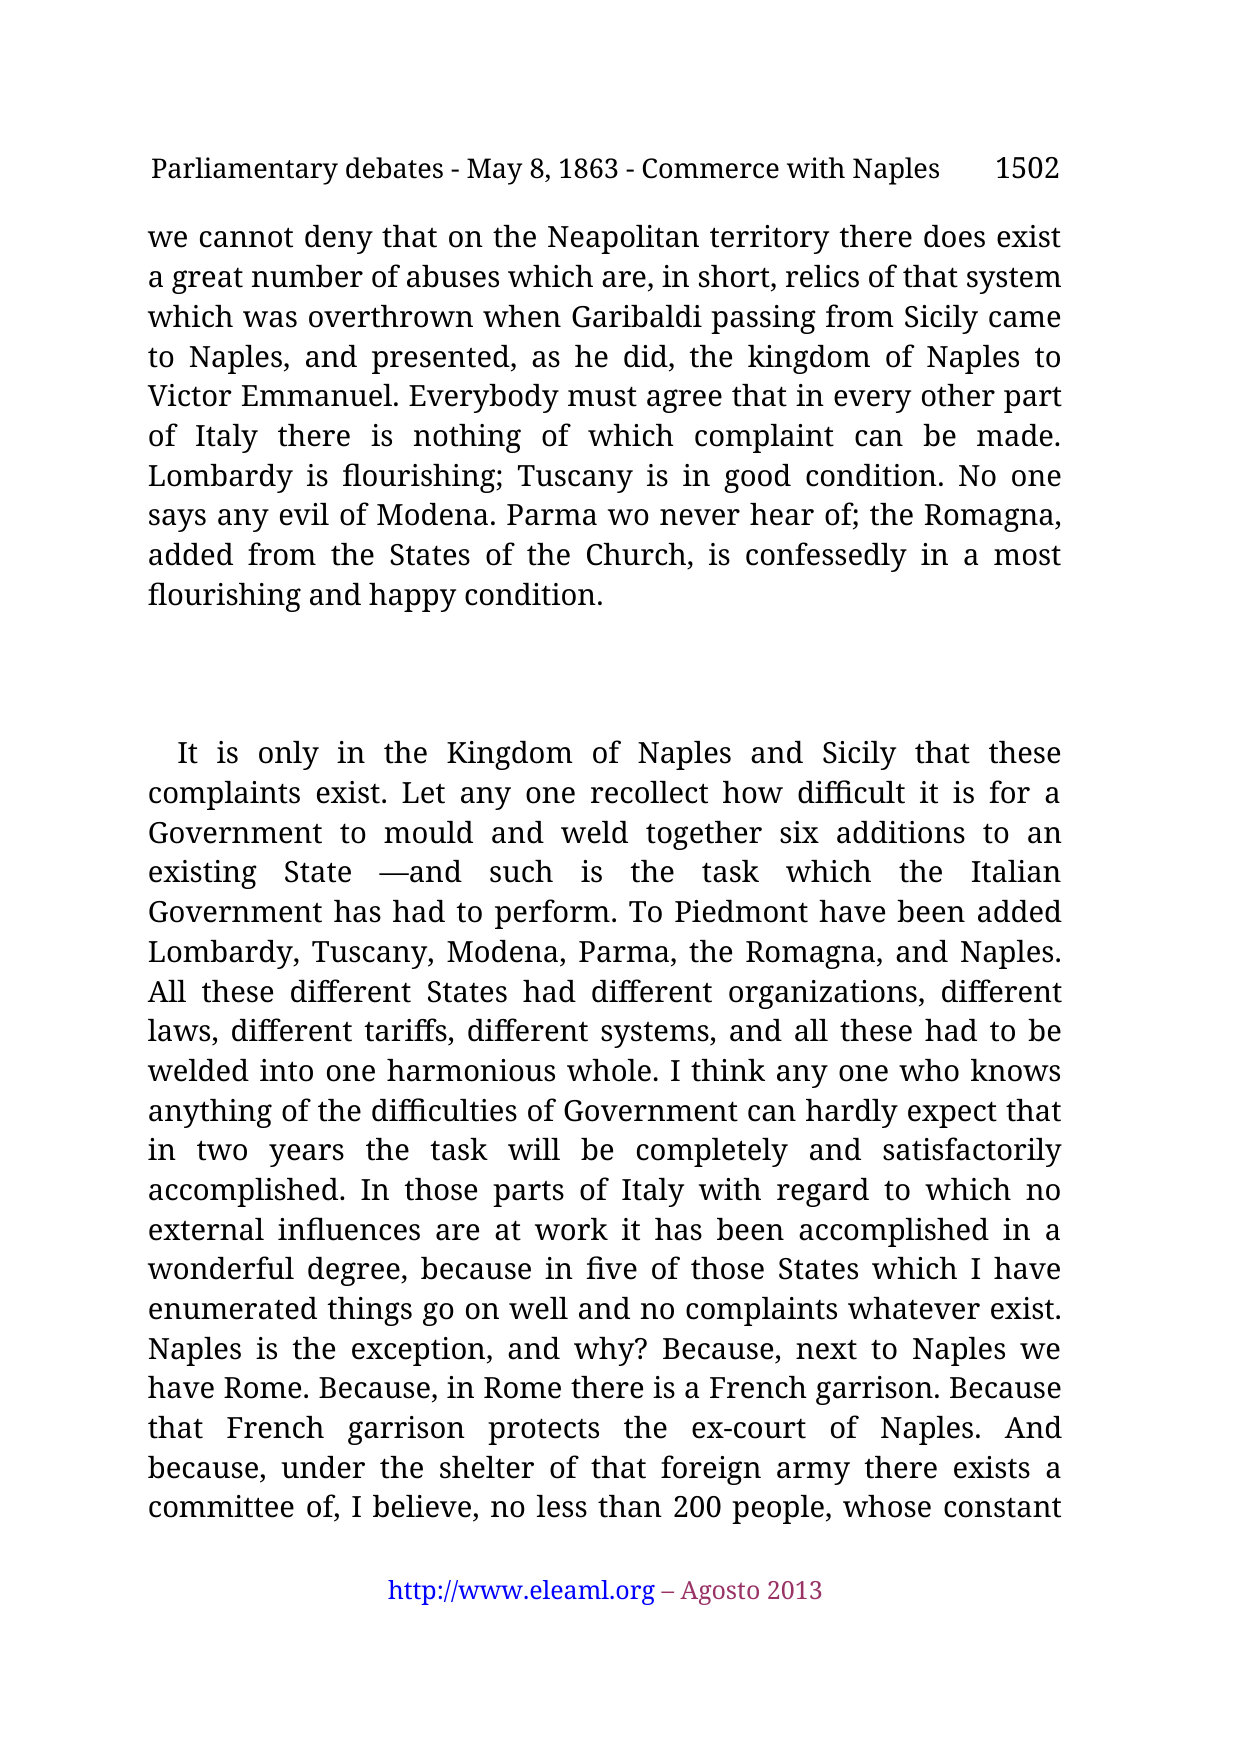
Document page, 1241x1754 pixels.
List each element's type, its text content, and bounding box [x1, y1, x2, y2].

text It is only in the Kingdom of Naples and Sicily that these complaints exist. Let any one recollect how difficult it is for a Government to mould and weld together six additions to an existing State —and such is the task which the Italian Government has had to perform. To Piedmont have been added Lombardy, Tuscany, Modena, Parma, the Romagna, and Naples. All these different States had different organizations, different laws, different tariffs, different systems, and all these had to be welded into one harmonious whole. I think any one who knows anything of the difficulties of Government can hardly expect that in two years the task will be completely and satisfactorily accomplished. In those parts of Italy with regard to which no external influences are at work it has been accomplished in a wonderful degree, because in five of those States which I have enumerated things go on well and no complaints whatever exist. Naples is the exception, and why? Because, next to Naples we have Rome. Because, in Rome there is a French garrison. Because that French garrison protects the ex-court of Naples. And because, under the shelter of that foreign army there exists a committee of, I believe, no less than 200 people, whose constant [148, 733, 1063, 1526]
text we cannot deny that on the Neapolitan territory there does exist a great number of abuses which are, in short, relics of that system which was overthrown when Garibaldi passing from Sicily came to Naples, and presented, as he did, the kingdom of Naples to Victor Emmanuel. Everybody must agree that in every other part of Italy there is nothing of which complaint can be made. Lombardy is flourishing; Tuscany is in good condition. No one says any evil of Modena. Parma wo never hear of; the Romagna, added from the States of the Church, is confessedly in a most flourishing and happy condition. [148, 217, 1063, 614]
